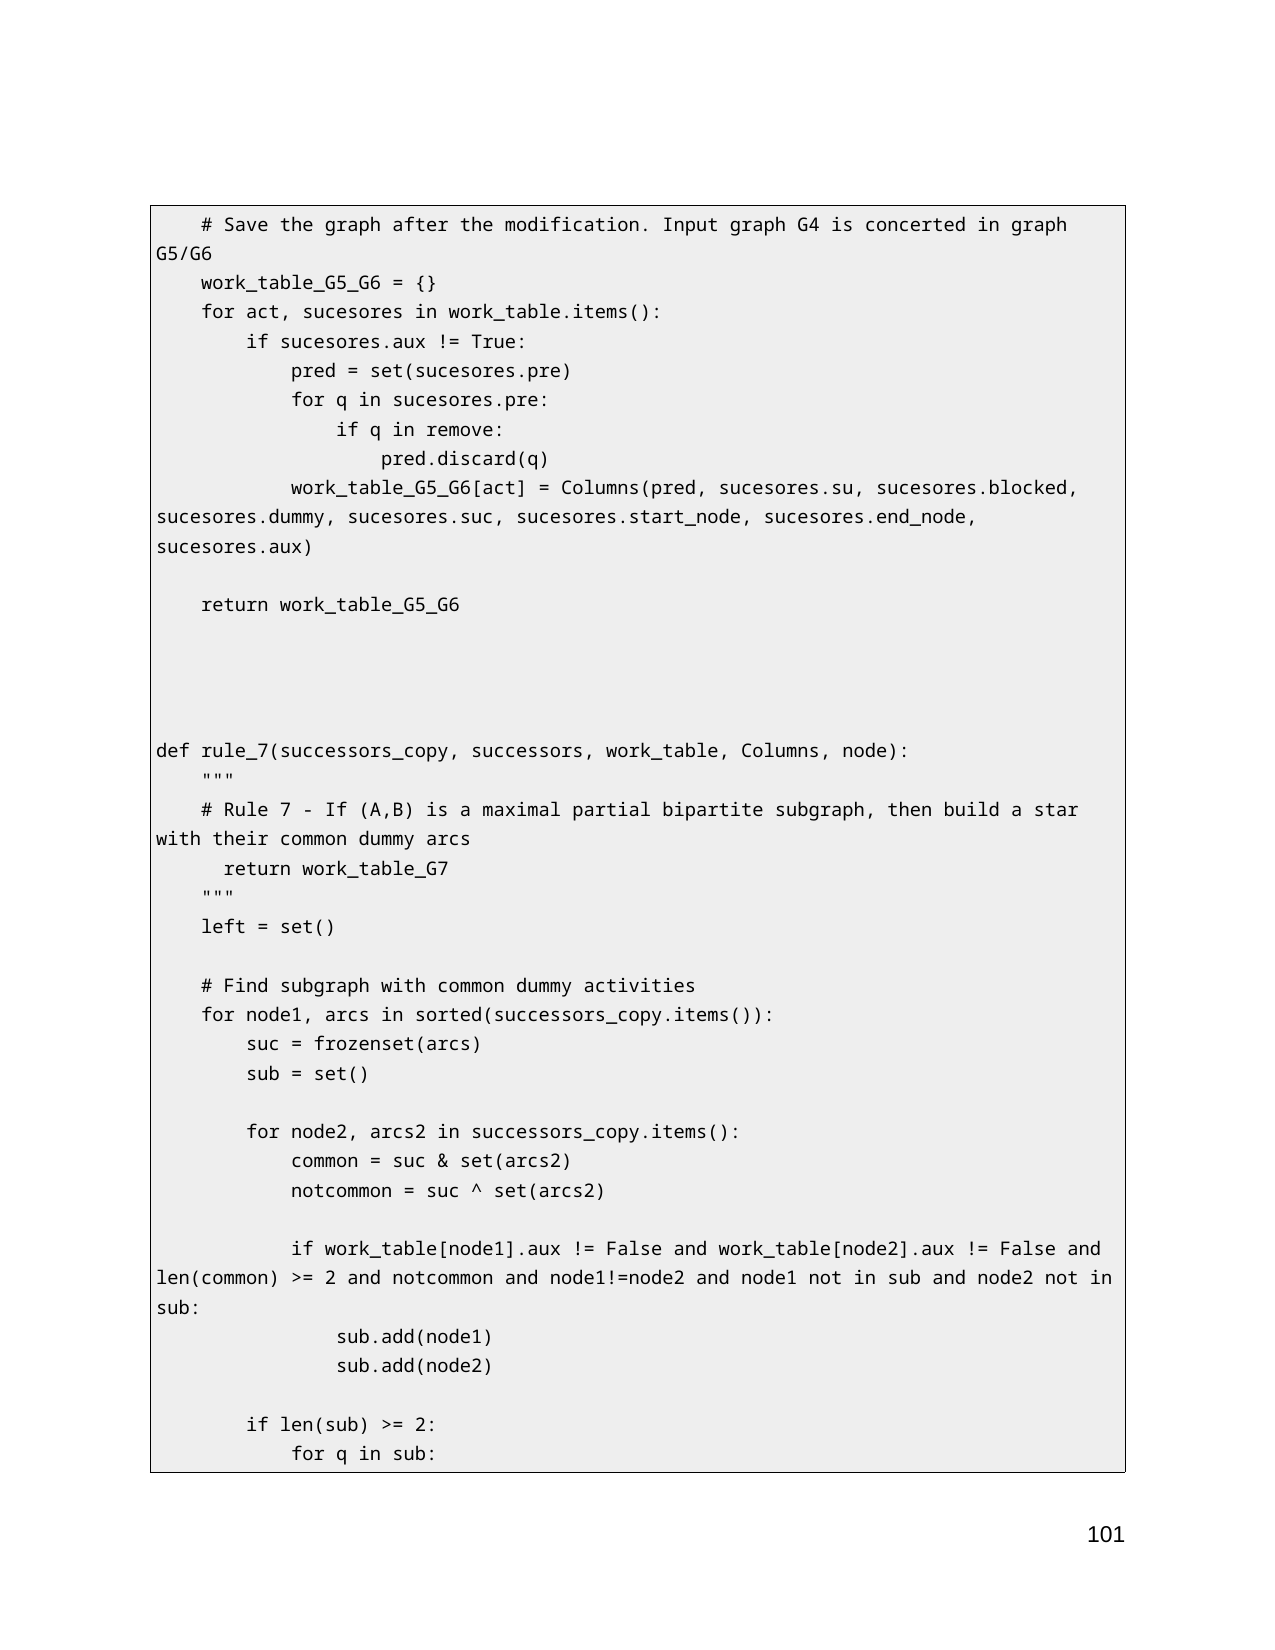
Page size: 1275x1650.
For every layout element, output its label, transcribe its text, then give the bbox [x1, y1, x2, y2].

table_header # Save the graph after the modification. Input graph G4 is concerted in graph G5/G6 work_table_G5_G6 = {} for act, sucesores in work_table.items(): if sucesores.aux != True: pred = set(sucesores.pre) for q in sucesores.pre: if q in remove: pred.discard(q) work_table_G5_G6[act] = Columns(pred, sucesores.su, sucesores.blocked, sucesores.dummy, sucesores.suc, sucesores.start_node, sucesores.end_node, sucesores.aux) return work_table_G5_G6 def rule_7(successors_copy, successors, work_table, Columns, node): """ # Rule 7 - If (A,B) is a maximal partial bipartite subgraph, then build a star with their common dummy arcs return work_table_G7 """ left = set() # Find subgraph with common dummy activities for node1, arcs in sorted(successors_copy.items()): suc = frozenset(arcs) sub = set() for node2, arcs2 in successors_copy.items(): common = suc & set(arcs2) notcommon = suc ^ set(arcs2) if work_table[node1].aux != False and work_table[node2].aux != False and len(common) >= 2 and notcommon and node1!=node2 and node1 not in sub and node2 not in sub: sub.add(node1) sub.add(node2) if len(sub) >= 2: for q in sub: [151, 206, 1125, 1472]
